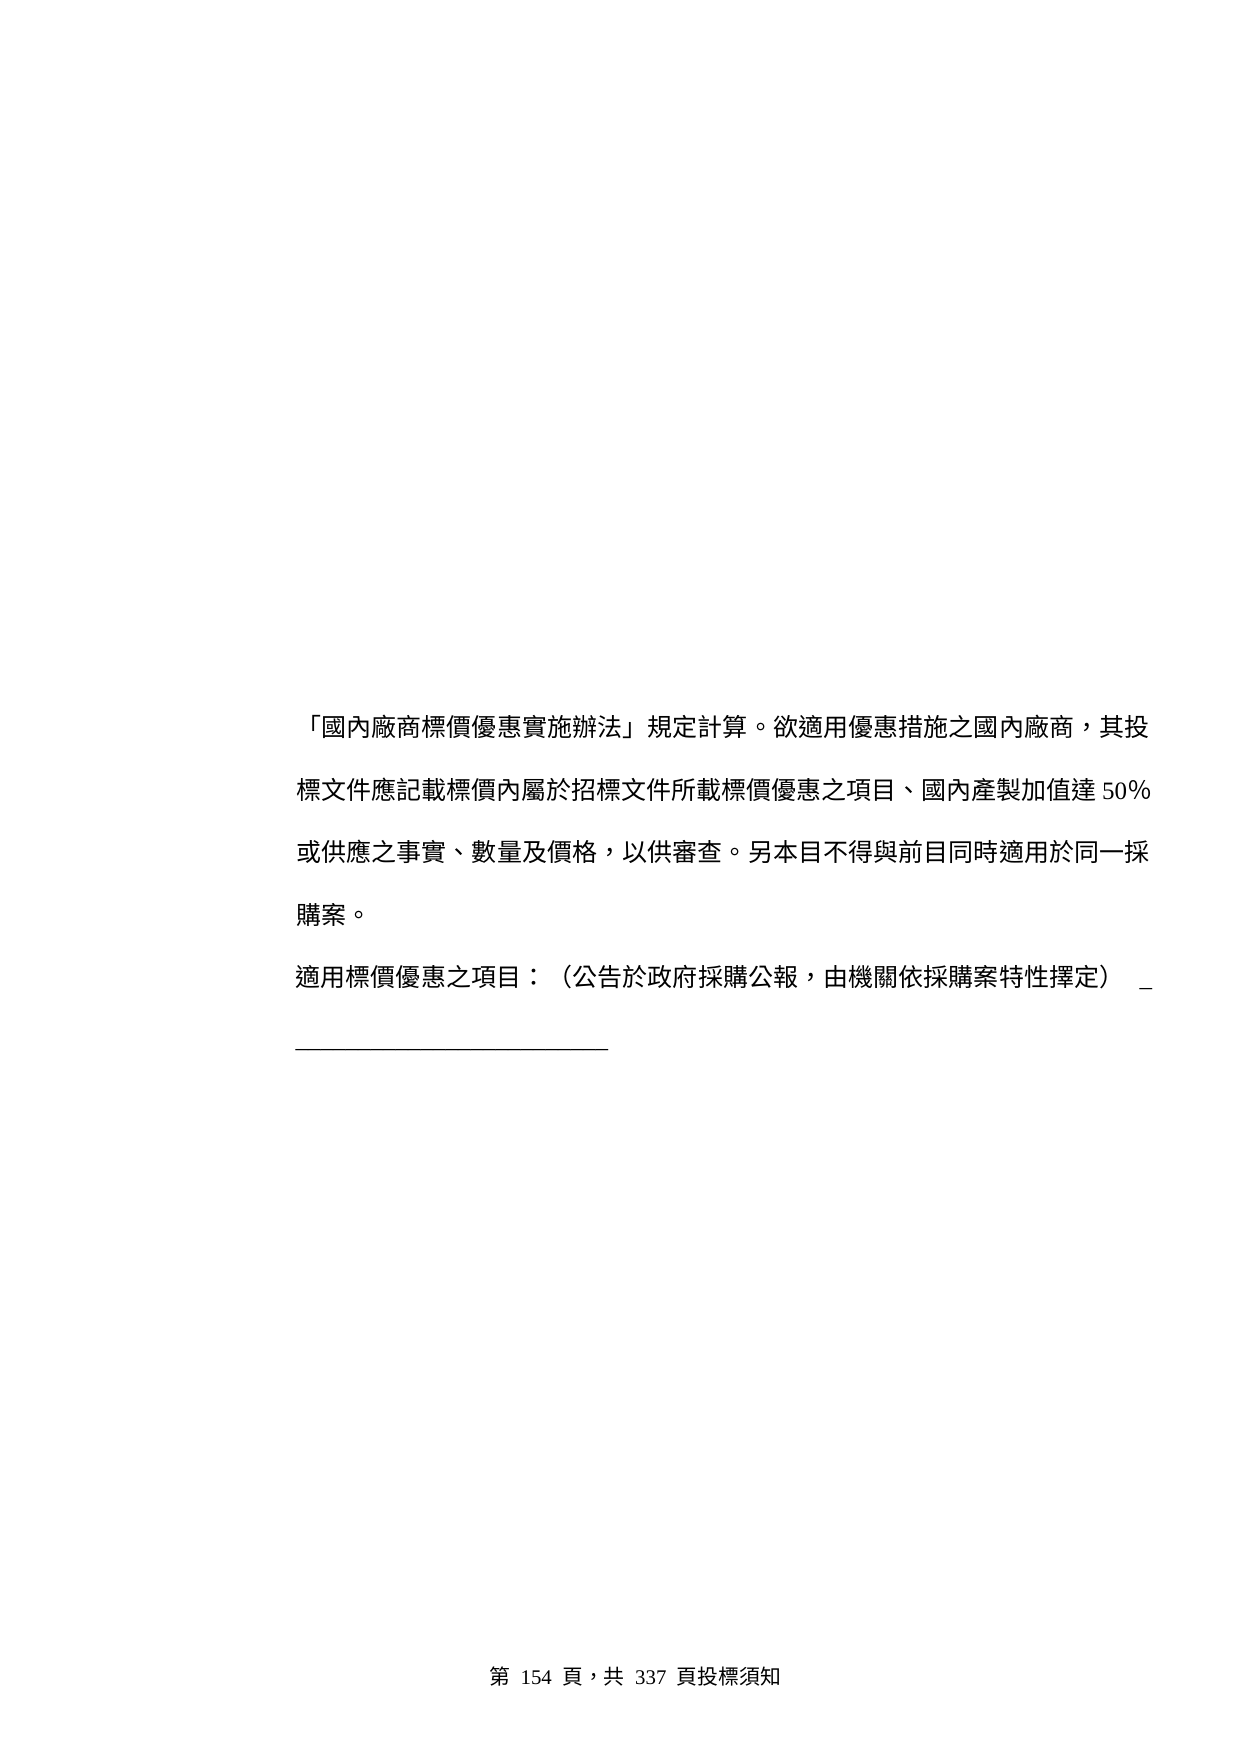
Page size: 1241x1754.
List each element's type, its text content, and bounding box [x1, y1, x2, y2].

text 「國內廠商標價優惠實施辦法」規定計算。欲適用優惠措施之國內廠商，其投標文件應記載標價內屬於招標文件所載標價優惠之項目、國內產製加值達50％或供應之事實、數量及價格，以供審查。另本目不得與前目同時適用於同一採購案。 [252, 684, 1152, 934]
text 適用標價優惠之項目：（公告於政府採購公報，由機關依採購案特性擇定） __________________________ [295, 934, 1152, 1059]
